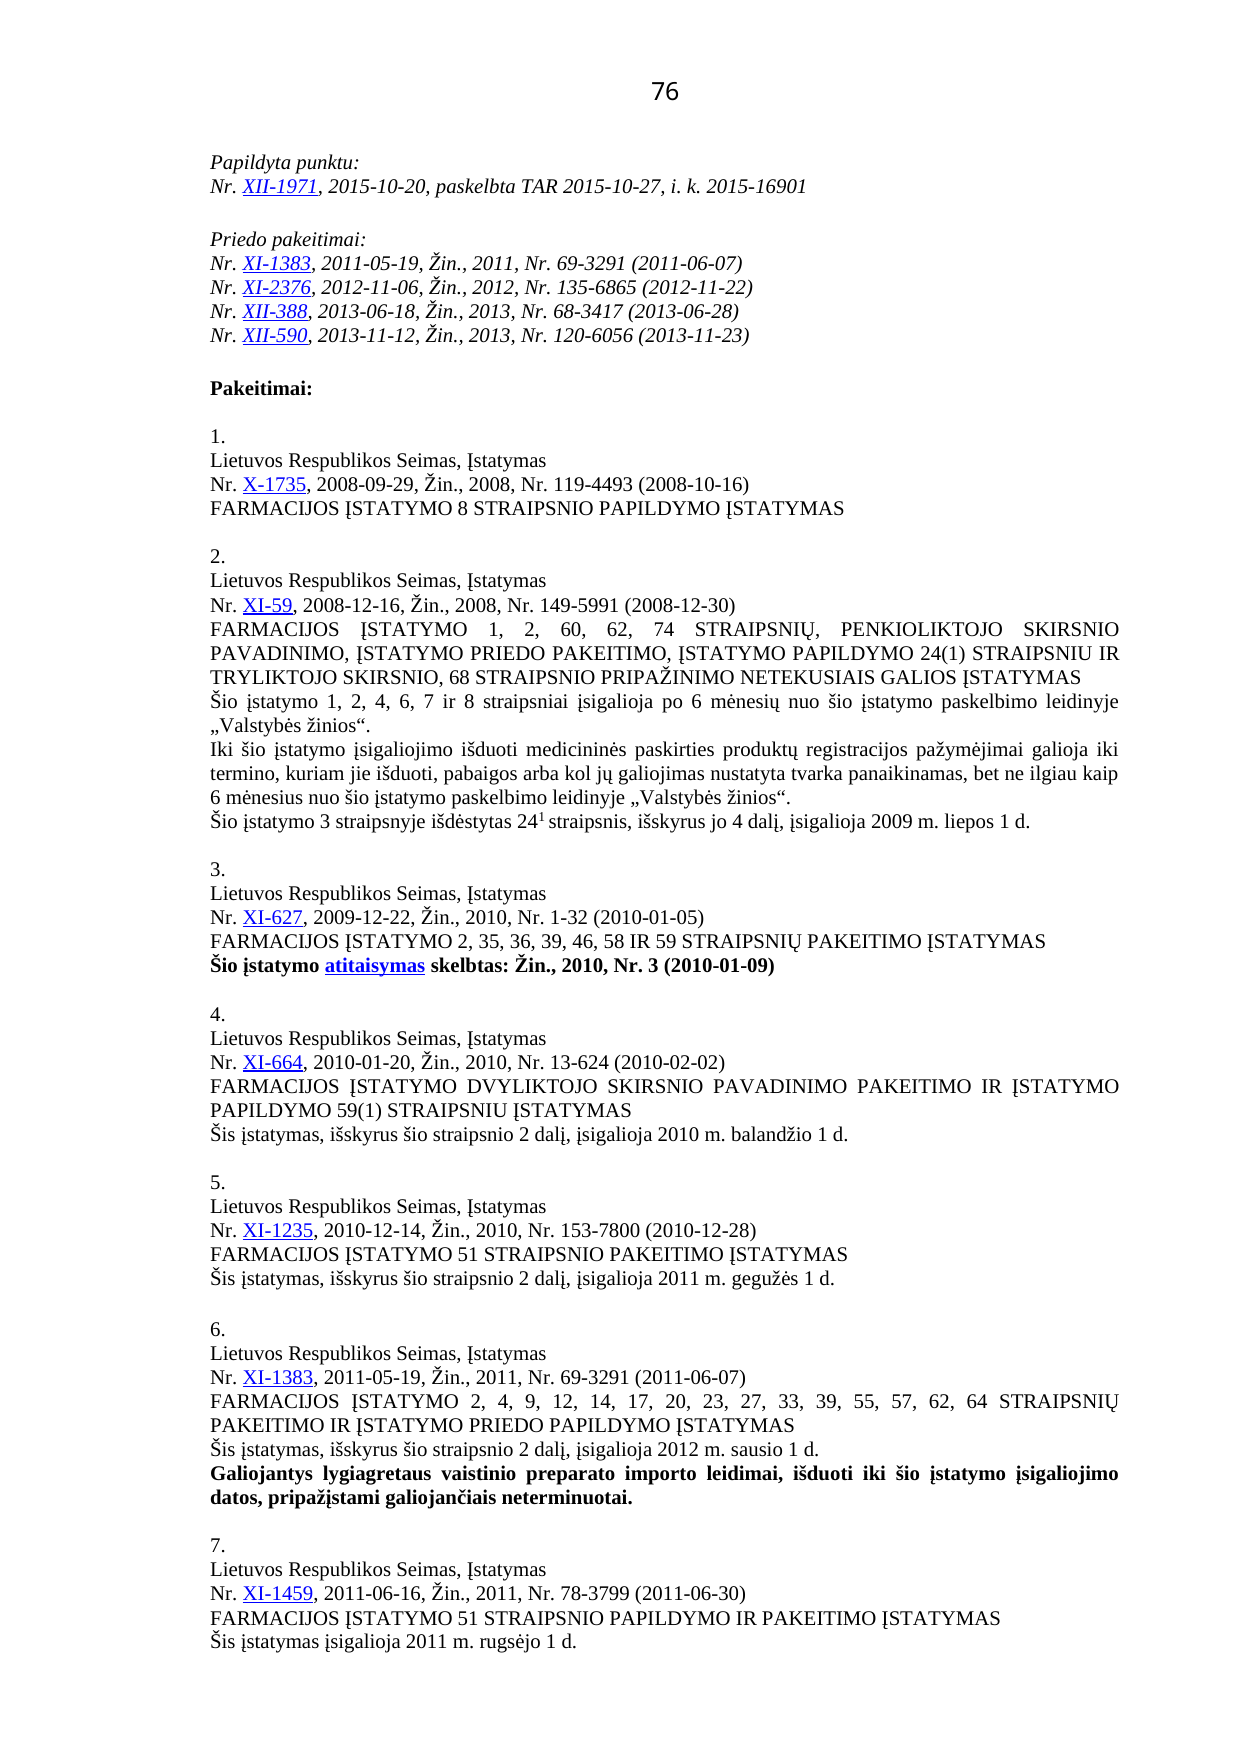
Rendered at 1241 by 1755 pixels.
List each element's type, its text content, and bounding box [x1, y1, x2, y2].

text Lietuvos Respublikos Seimas, Įstatymas [210, 448, 1120, 472]
text Pakeitimai: [210, 376, 1120, 400]
text 7. [210, 1533, 1120, 1557]
text Nr. X-1735, 2008-09-29, Žin., 2008, Nr. 119-4493 (2008-10-16) [210, 472, 1120, 496]
text Lietuvos Respublikos Seimas, Įstatymas [210, 568, 1120, 592]
text Nr. XI-664, 2010-01-20, Žin., 2010, Nr. 13-624 (2010-02-02) [210, 1050, 1120, 1074]
text FARMACIJOS ĮSTATYMO 51 STRAIPSNIO PAPILDYMO IR PAKEITIMO ĮSTATYMAS [210, 1605, 1120, 1629]
text 1. [210, 424, 1120, 448]
text 6. [210, 1317, 1120, 1341]
text Šis įstatymas įsigalioja 2011 m. rugsėjo 1 d. [210, 1629, 1120, 1653]
text Nr. XII-388, 2013-06-18, Žin., 2013, Nr. 68-3417 (2013-06-28) [210, 299, 1120, 323]
text Lietuvos Respublikos Seimas, Įstatymas [210, 1557, 1120, 1581]
text Nr. XII-1971, 2015-10-20, paskelbta TAR 2015-10-27, i. k. 2015-16901 [210, 174, 1120, 198]
text 2. [210, 544, 1120, 568]
text 5. [210, 1170, 1120, 1194]
text Lietuvos Respublikos Seimas, Įstatymas [210, 1341, 1120, 1365]
text Nr. XI-627, 2009-12-22, Žin., 2010, Nr. 1-32 (2010-01-05) [210, 905, 1120, 929]
text 3. [210, 857, 1120, 881]
text Šio įstatymo 1, 2, 4, 6, 7 ir 8 straipsniai įsigalioja po 6 mėnesių nuo šio įstatymo paskelbimo leidinyje „Valstybės žinios“. [210, 689, 1120, 737]
text Šio įstatymo 3 straipsnyje išdėstytas 241 straipsnis, išskyrus jo 4 dalį, įsigalioja 2009 m. liepos 1 d. [210, 809, 1120, 833]
text Priedo pakeitimai: [210, 227, 1120, 251]
text Nr. XII-590, 2013-11-12, Žin., 2013, Nr. 120-6056 (2013-11-23) [210, 323, 1120, 347]
text Nr. XI-59, 2008-12-16, Žin., 2008, Nr. 149-5991 (2008-12-30) [210, 592, 1120, 617]
text Lietuvos Respublikos Seimas, Įstatymas [210, 1026, 1120, 1050]
text Šis įstatymas, išskyrus šio straipsnio 2 dalį, įsigalioja 2010 m. balandžio 1 d. [210, 1122, 1120, 1146]
text Lietuvos Respublikos Seimas, Įstatymas [210, 1194, 1120, 1218]
text FARMACIJOS ĮSTATYMO 1, 2, 60, 62, 74 STRAIPSNIŲ, PENKIOLIKTOJO SKIRSNIO PAVADINIMO, ĮSTATYMO PRIEDO PAKEITIMO, ĮSTATYMO PAPILDYMO 24(1) STRAIPSNIU IR TRYLIKTOJO SKIRSNIO, 68 STRAIPSNIO PRIPAŽINIMO NETEKUSIAIS GALIOS ĮSTATYMAS [210, 617, 1120, 689]
text Šis įstatymas, išskyrus šio straipsnio 2 dalį, įsigalioja 2012 m. sausio 1 d. [210, 1437, 1120, 1461]
text FARMACIJOS ĮSTATYMO DVYLIKTOJO SKIRSNIO PAVADINIMO PAKEITIMO IR ĮSTATYMO PAPILDYMO 59(1) STRAIPSNIU ĮSTATYMAS [210, 1074, 1120, 1122]
text 4. [210, 1002, 1120, 1026]
text Nr. XI-1459, 2011-06-16, Žin., 2011, Nr. 78-3799 (2011-06-30) [210, 1581, 1120, 1605]
text FARMACIJOS ĮSTATYMO 2, 4, 9, 12, 14, 17, 20, 23, 27, 33, 39, 55, 57, 62, 64 STRAIPSNIŲ PAKEITIMO IR ĮSTATYMO PRIEDO PAPILDYMO ĮSTATYMAS [210, 1389, 1120, 1437]
text FARMACIJOS ĮSTATYMO 51 STRAIPSNIO PAKEITIMO ĮSTATYMAS [210, 1242, 1120, 1266]
text Papildyta punktu: [210, 150, 1120, 174]
text Iki šio įstatymo įsigaliojimo išduoti medicininės paskirties produktų registracijos pažymėjimai galioja iki termino, kuriam jie išduoti, pabaigos arba kol jų galiojimas nustatyta tvarka panaikinamas, bet ne ilgiau kaip 6 mėnesius nuo šio įstatymo paskelbimo leidinyje „Valstybės žinios“. [210, 737, 1120, 809]
text FARMACIJOS ĮSTATYMO 2, 35, 36, 39, 46, 58 IR 59 STRAIPSNIŲ PAKEITIMO ĮSTATYMAS [210, 929, 1120, 953]
text Lietuvos Respublikos Seimas, Įstatymas [210, 881, 1120, 905]
text Nr. XI-1383, 2011-05-19, Žin., 2011, Nr. 69-3291 (2011-06-07) [210, 1365, 1120, 1389]
text Šio įstatymo atitaisymas skelbtas: Žin., 2010, Nr. 3 (2010-01-09) [210, 953, 1120, 977]
text Šis įstatymas, išskyrus šio straipsnio 2 dalį, įsigalioja 2011 m. gegužės 1 d. [210, 1266, 1120, 1290]
text Galiojantys lygiagretaus vaistinio preparato importo leidimai, išduoti iki šio įstatymo įsigaliojimo datos, pripažįstami galiojančiais neterminuotai. [210, 1461, 1120, 1509]
text Nr. XI-2376, 2012-11-06, Žin., 2012, Nr. 135-6865 (2012-11-22) [210, 275, 1120, 299]
text Nr. XI-1235, 2010-12-14, Žin., 2010, Nr. 153-7800 (2010-12-28) [210, 1218, 1120, 1242]
text Nr. XI-1383, 2011-05-19, Žin., 2011, Nr. 69-3291 (2011-06-07) [210, 251, 1120, 275]
text FARMACIJOS ĮSTATYMO 8 STRAIPSNIO PAPILDYMO ĮSTATYMAS [210, 496, 1120, 520]
